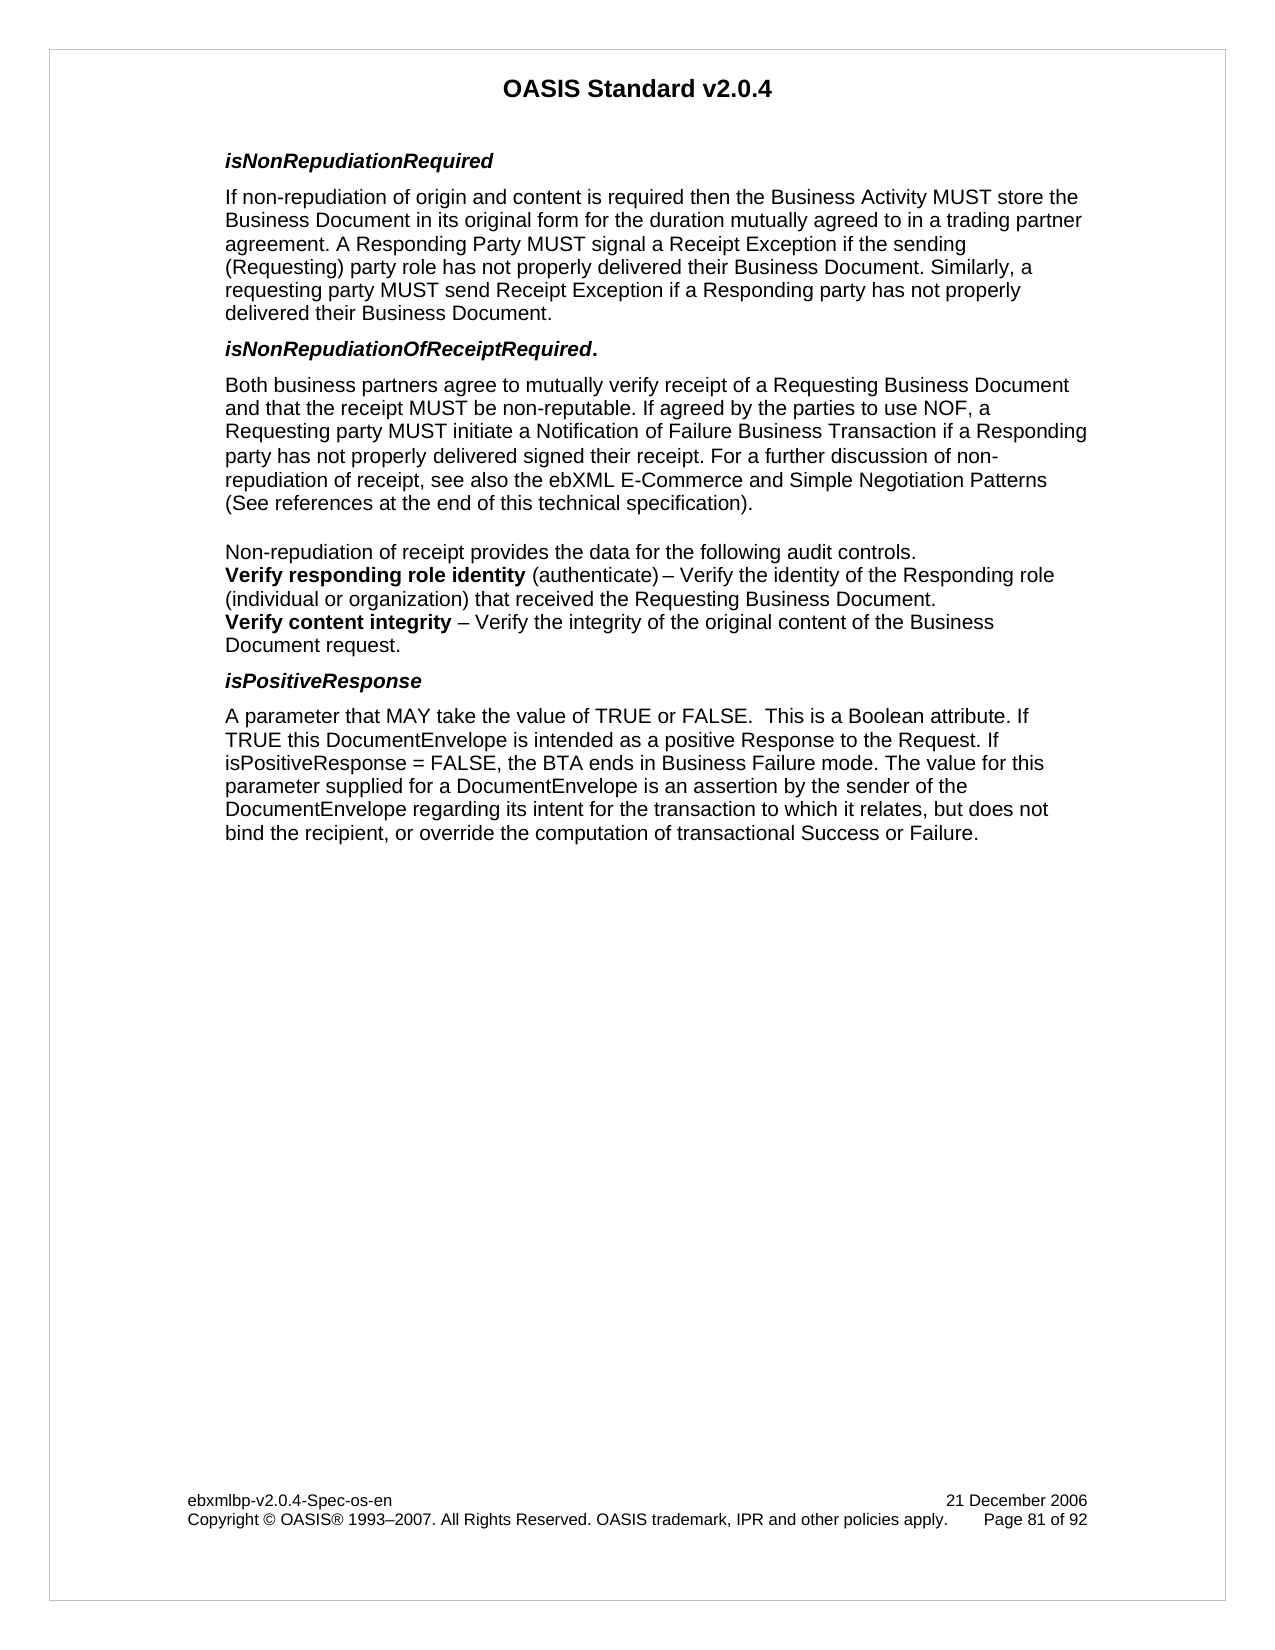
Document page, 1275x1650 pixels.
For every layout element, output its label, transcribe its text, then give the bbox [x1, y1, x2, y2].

text If non-repudiation of origin and content is required then the Business Activity MUST store the Business Document in its original form for the duration mutually agreed to in a trading partner agreement. A Responding Party MUST signal a Receipt Exception if the sending (Requesting) party role has not properly delivered their Business Document. Similarly, a requesting party MUST send Receipt Exception if a Responding party has not properly delivered their Business Document. [225, 186, 1087, 325]
text Both business partners agree to mutually verify receipt of a Requesting Business Document and that the receipt MUST be non-reputable. If agreed by the parties to use NOF, a Requesting party MUST initiate a Notification of Failure Business Transaction if a Responding party has not properly delivered signed their receipt. For a further discussion of non-repudiation of receipt, see also the ebXML E-Commerce and Simple Negotiation Patterns (See references at the end of this technical specification). Non-repudiation of receipt provides the data for the following audit controls. Verify responding role identity (authenticate) – Verify the identity of the Responding role (individual or organization) that received the Requesting Business Document. Verify content integrity – Verify the integrity of the original content of the Business Document request. [225, 373, 1087, 657]
text isPositiveResponse [225, 669, 1087, 693]
text isNonRepudiationRequired [225, 150, 1087, 173]
text isNonRepudiationOfReceiptRequired. [225, 338, 1087, 361]
text A parameter that MAY take the value of TRUE or FALSE. This is a Boolean attribute. If TRUE this DocumentEnvelope is intended as a positive Response to the Request. If isPositiveResponse = FALSE, the BTA ends in Business Failure mode. The value for this parameter supplied for a DocumentEnvelope is an assertion by the sender of the DocumentEnvelope regarding its intent for the transaction to which it relates, but does not bind the recipient, or override the computation of transactional Success or Failure. [225, 705, 1087, 844]
